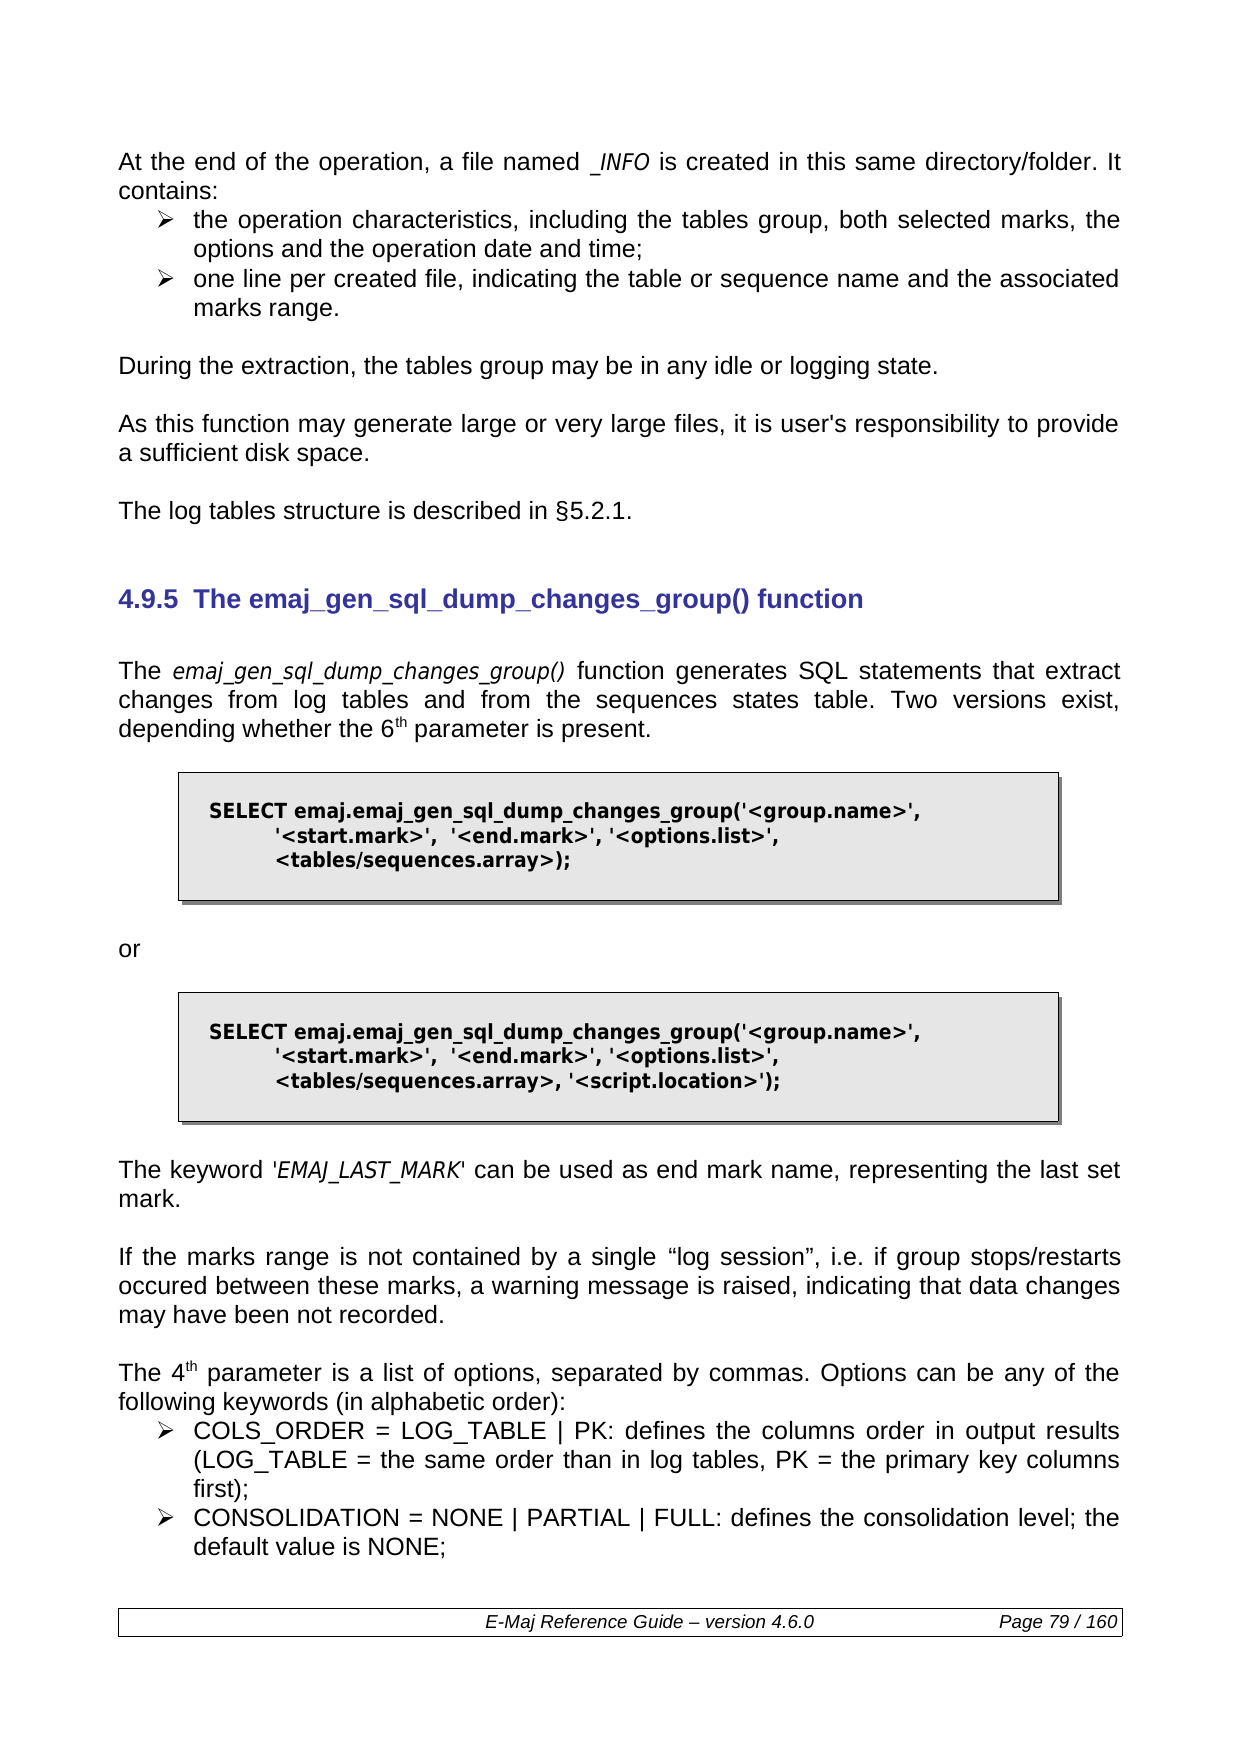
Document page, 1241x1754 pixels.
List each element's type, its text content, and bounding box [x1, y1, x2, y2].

list CONSOLIDATION = NONE | PARTIAL | FULL: defines the consolidation level; the default value is NONE; [156, 1503, 1122, 1561]
text '<start.mark>', '<end.mark>', '<options.list>', [179, 821, 1058, 845]
text The keyword 'EMAJ_LAST_MARK' can be used as end mark name, representing the last set mark. [118, 1154, 1122, 1213]
text SELECT emaj.emaj_gen_sql_dump_changes_group('<group.name>', [179, 1017, 1058, 1041]
text During the extraction, the tables group may be in any idle or logging state. [118, 351, 1122, 380]
text The 4th parameter is a list of options, separated by commas. Options can be any of the following keywords (in alphabetic order): [118, 1358, 1122, 1416]
text The emaj_gen_sql_dump_changes_group() function generates SQL statements that extract changes from log tables and from the sequences states table. Two versions exist, depending whether the 6th parameter is present. [118, 656, 1122, 743]
text <tables/sequences.array>, '<script.location>'); [179, 1066, 1058, 1090]
subtitle The emaj_gen_sql_dump_changes_group() function [118, 583, 1122, 614]
text As this function may generate large or very large files, it is user's responsibility to provide a sufficient disk space. [118, 409, 1122, 467]
list one line per created file, indicating the table or sequence name and the associated marks range. [156, 263, 1122, 322]
list COLS_ORDER = LOG_TABLE | PK: defines the columns order in output results (LOG_TABLE = the same order than in log tables, PK = the primary key columns first); [156, 1416, 1122, 1503]
text <tables/sequences.array>); [179, 845, 1058, 870]
text If the marks range is not contained by a single “log session”, i.e. if group stops/restarts occured between these marks, a warning message is raised, indicating that data changes may have been not recorded. [118, 1242, 1122, 1329]
text or [118, 934, 1122, 963]
text SELECT emaj.emaj_gen_sql_dump_changes_group('<group.name>', [179, 796, 1058, 821]
text The log tables structure is described in §5.2.1. [118, 496, 1122, 525]
text '<start.mark>', '<end.mark>', '<options.list>', [179, 1041, 1058, 1066]
text At the end of the operation, a file named _INFO is created in this same directory/folder. It contains: [118, 147, 1122, 205]
list the operation characteristics, including the tables group, both selected marks, the options and the operation date and time; [156, 205, 1122, 263]
